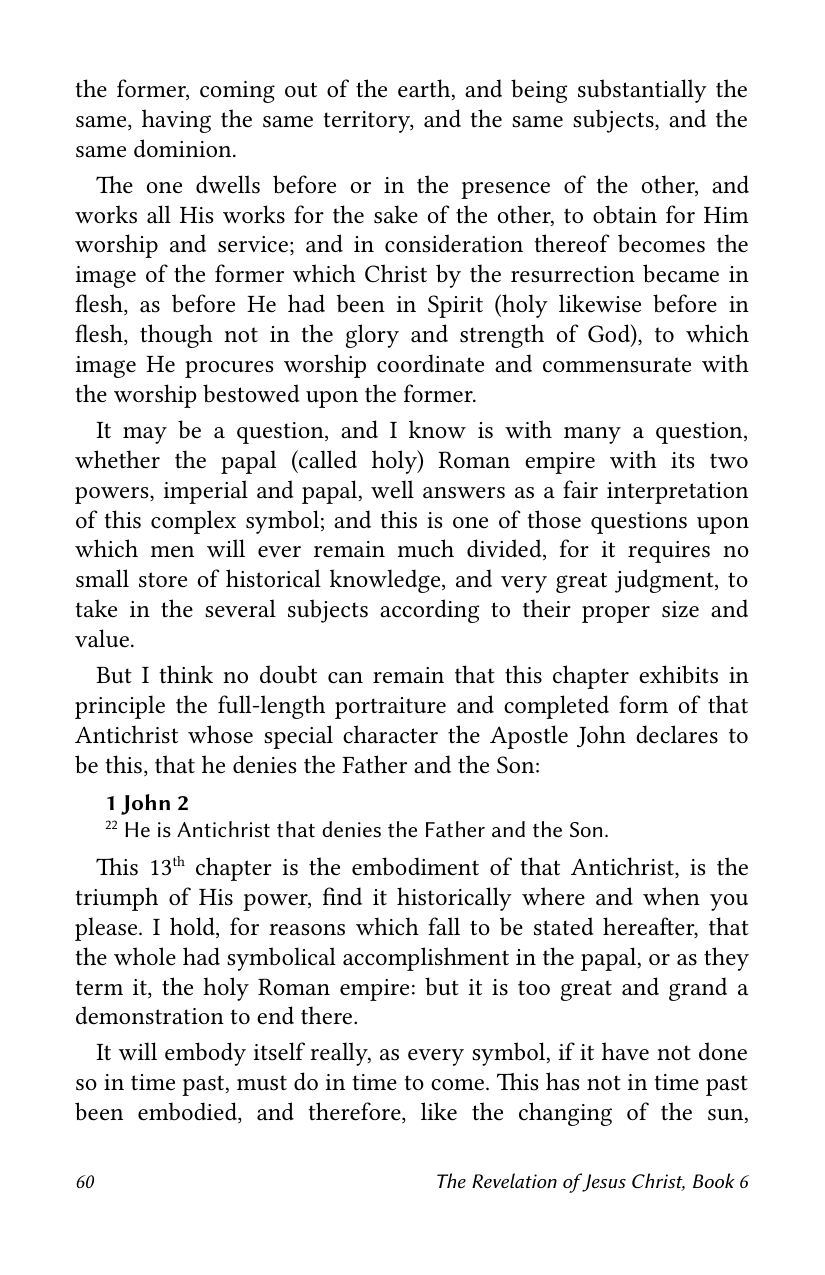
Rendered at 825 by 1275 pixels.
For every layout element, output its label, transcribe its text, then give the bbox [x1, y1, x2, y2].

text the former, coming out of the earth, and being substantially the same, having the same territory, and the same subjects, and the same dominion. [75, 75, 750, 163]
text 22 He is Antichrist that denies the Father and the Son. [105, 817, 720, 843]
text The one dwells before or in the presence of the other, and works all His works for the sake of the other, to obtain for Him worship and service; and in consideration thereof becomes the image of the former which Christ by the resurrection became in flesh, as before He had been in Spirit (holy likewise before in flesh, though not in the glory and strength of God), to which image He procures worship coordinate and commensurate with the worship bestowed upon the former. [75, 171, 750, 408]
text But I think no doubt can remain that this chapter exhibits in principle the full-length portraiture and completed form of that Antichrist whose special character the Apostle John declares to be this, that he denies the Father and the Son: [75, 661, 750, 779]
text It may be a question, and I know is with many a question, whether the papal (called holy) Roman empire with its two powers, imperial and papal, well answers as a fair interpretation of this complex symbol; and this is one of those questions upon which men will ever remain much divided, for it requires no small store of historical knowledge, and very great judgment, to take in the several subjects according to their proper size and value. [75, 416, 750, 654]
text 1 John 2 [105, 790, 750, 816]
text It will embody itself really, as every symbol, if it have not done so in time past, must do in time to come. This has not in time past been embodied, and therefore, like the changing of the sun, [75, 1038, 750, 1127]
text This 13th chapter is the embodiment of that Antichrist, is the triumph of His power, find it historically where and when you please. I hold, for reasons which fall to be stated hereafter, that the whole had symbolical accomplishment in the papal, or as they term it, the holy Roman empire: but it is too great and grand a demonstration to end there. [75, 853, 750, 1031]
